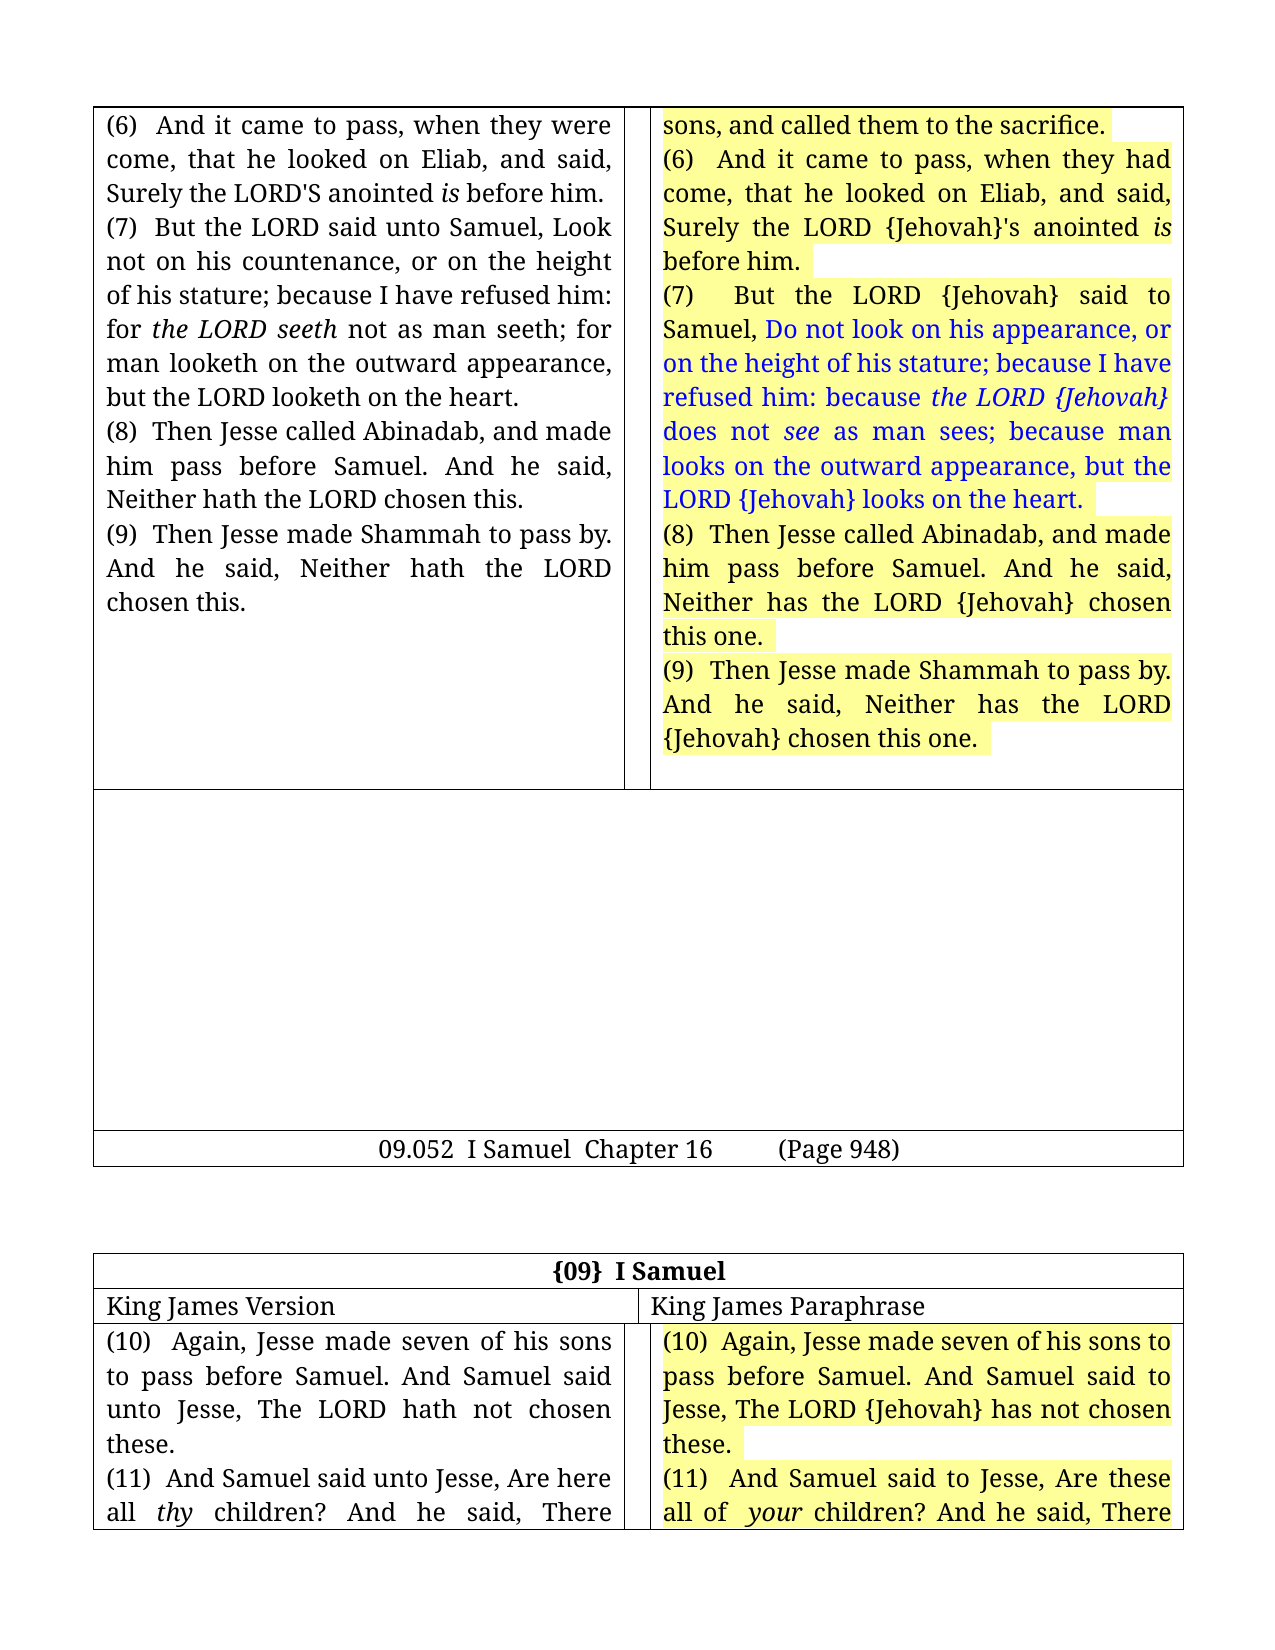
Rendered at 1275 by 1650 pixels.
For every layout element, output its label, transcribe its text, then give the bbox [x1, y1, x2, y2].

table_header {09} I Samuel [94, 1254, 1183, 1288]
table_cell [625, 1324, 650, 1528]
table_cell (6) And it came to pass, when they were come, that he looked on Eliab, and said, Surely the LORD'S anointed is before him. (7) But the LORD said unto Samuel, Look not on his countenance, or on the height of his stature; because I have refused him: for the LORD seeth not as man seeth; for man looketh on the outward appearance, but the LORD looketh on the heart. (8) Then Jesse called Abinadab, and made him pass before Samuel. And he said, Neither hath the LORD chosen this. (9) Then Jesse made Shammah to pass by. And he said, Neither hath the LORD chosen this. [94, 108, 624, 789]
table_cell [94, 790, 1183, 1130]
table_cell sons, and called them to the sacrifice. (6) And it came to pass, when they had come, that he looked on Eliab, and said, Surely the LORD {Jehovah}'s anointed is before him. (7) But the LORD {Jehovah} said to Samuel, Do not look on his appearance, or on the height of his stature; because I have refused him: because the LORD {Jehovah} does not see as man sees; because man looks on the outward appearance, but the LORD {Jehovah} looks on the heart. (8) Then Jesse called Abinadab, and made him pass before Samuel. And he said, Neither has the LORD {Jehovah} chosen this one. (9) Then Jesse made Shammah to pass by. And he said, Neither has the LORD {Jehovah} chosen this one. [651, 108, 1183, 789]
table_cell (10) Again, Jesse made seven of his sons to pass before Samuel. And Samuel said unto Jesse, The LORD hath not chosen these. (11) And Samuel said unto Jesse, Are here all thy children? And he said, There [94, 1324, 624, 1528]
table_cell 09.052 I Samuel Chapter 16 (Page 948) [94, 1131, 1183, 1166]
table_cell (10) Again, Jesse made seven of his sons to pass before Samuel. And Samuel said to Jesse, The LORD {Jehovah} has not chosen these. (11) And Samuel said to Jesse, Are these all of your children? And he said, There [651, 1324, 1183, 1528]
table_cell [625, 108, 650, 789]
table_cell King James Version [94, 1289, 638, 1323]
table_cell King James Paraphrase [639, 1289, 1183, 1323]
